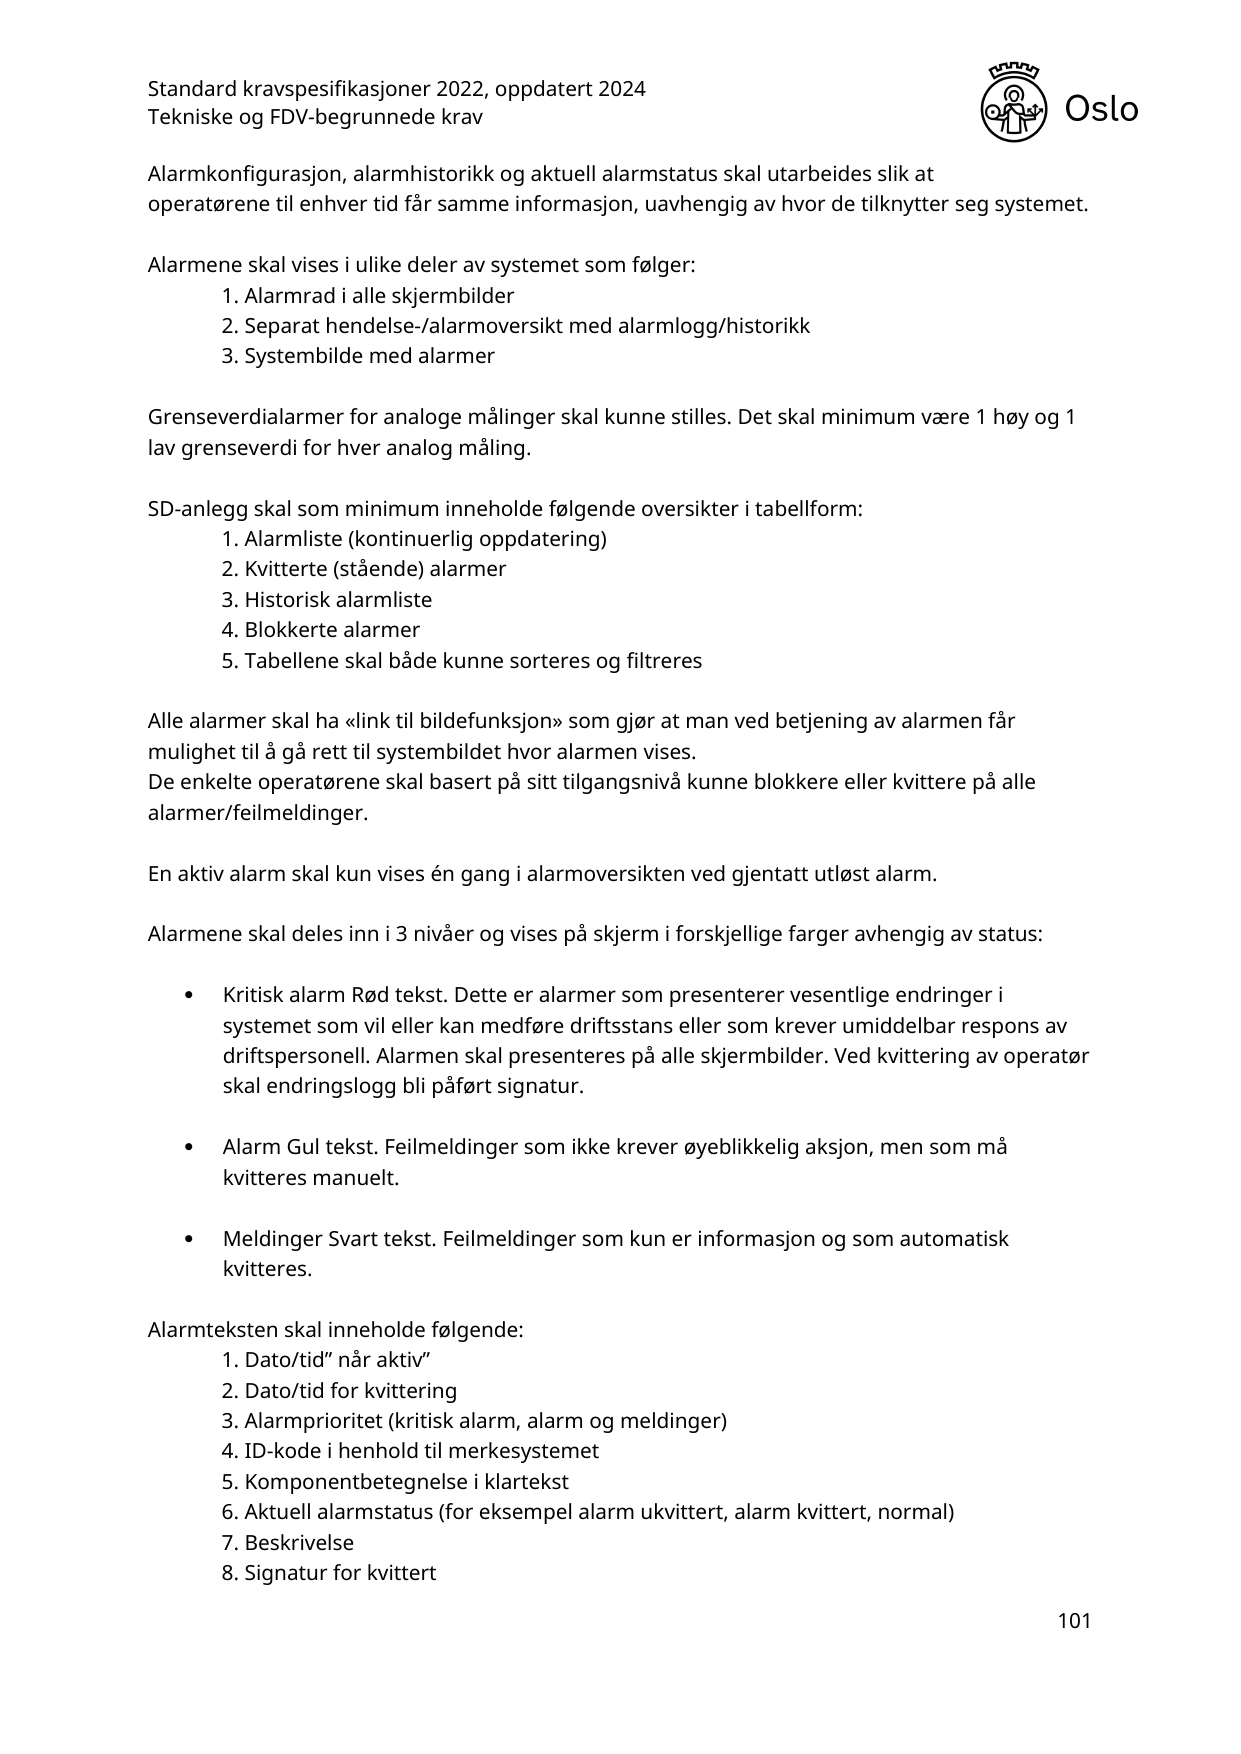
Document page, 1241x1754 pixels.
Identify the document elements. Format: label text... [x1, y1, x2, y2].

text 4. Blokkerte alarmer [221, 615, 1093, 644]
list Alarm Gul tekst. Feilmeldinger som ikke krever øyeblikkelig aksjon, men som må kvitteres manuelt. [185, 1132, 1093, 1191]
list Meldinger Svart tekst. Feilmeldinger som kun er informasjon og som automatisk kvitteres. [185, 1224, 1093, 1282]
text SD-anlegg skal som minimum inneholde følgende oversikter i tabellform: [148, 494, 1093, 522]
text 1. Alarmliste (kontinuerlig oppdatering) [221, 524, 1093, 552]
text 2. Separat hendelse-/alarmoversikt med alarmlogg/historikk [221, 311, 1093, 339]
text 5. Tabellene skal både kunne sorteres og filtreres [221, 646, 1093, 674]
text 1. Alarmrad i alle skjermbilder [221, 281, 1093, 309]
text En aktiv alarm skal kun vises én gang i alarmoversikten ved gjentatt utløst alarm. [148, 859, 1093, 887]
text 3. Alarmprioritet (kritisk alarm, alarm og meldinger) [221, 1406, 1093, 1434]
text 3. Systembilde med alarmer [221, 342, 1093, 370]
text 6. Aktuell alarmstatus (for eksempel alarm ukvittert, alarm kvittert, normal) [221, 1497, 1093, 1526]
text 4. ID-kode i henhold til merkesystemet [221, 1437, 1093, 1465]
text 8. Signatur for kvittert [221, 1558, 1093, 1587]
text 1. Dato/tid” når aktiv” [221, 1345, 1093, 1374]
text Alarmkonfigurasjon, alarmhistorikk og aktuell alarmstatus skal utarbeides slik at operatørene til enhver tid får samme informasjon, uavhengig av hvor de tilknytter seg systemet. [148, 159, 1093, 218]
text 2. Dato/tid for kvittering [221, 1376, 1093, 1404]
text Alarmteksten skal inneholde følgende: [148, 1315, 1093, 1343]
text 2. Kvitterte (stående) alarmer [221, 554, 1093, 583]
text Alarmene skal vises i ulike deler av systemet som følger: [148, 250, 1093, 279]
text 7. Beskrivelse [221, 1528, 1093, 1556]
text Grenseverdialarmer for analoge målinger skal kunne stilles. Det skal minimum være 1 høy og 1 lav grenseverdi for hver analog måling. [148, 402, 1093, 461]
list Kritisk alarm Rød tekst. Dette er alarmer som presenterer vesentlige endringer i systemet som vil eller kan medføre driftsstans eller som krever umiddelbar respons av driftspersonell. Alarmen skal presenteres på alle skjermbilder. Ved kvittering av operatør skal endringslogg bli påført signatur. [185, 980, 1093, 1100]
text Alle alarmer skal ha «link til bildefunksjon» som gjør at man ved betjening av alarmen får mulighet til å gå rett til systembildet hvor alarmen vises. [148, 707, 1093, 765]
text 5. Komponentbetegnelse i klartekst [221, 1467, 1093, 1495]
text 3. Historisk alarmliste [221, 585, 1093, 613]
text Alarmene skal deles inn i 3 nivåer og vises på skjerm i forskjellige farger avhengig av status: [148, 919, 1093, 948]
text De enkelte operatørene skal basert på sitt tilgangsnivå kunne blokkere eller kvittere på alle alarmer/feilmeldinger. [148, 767, 1093, 826]
